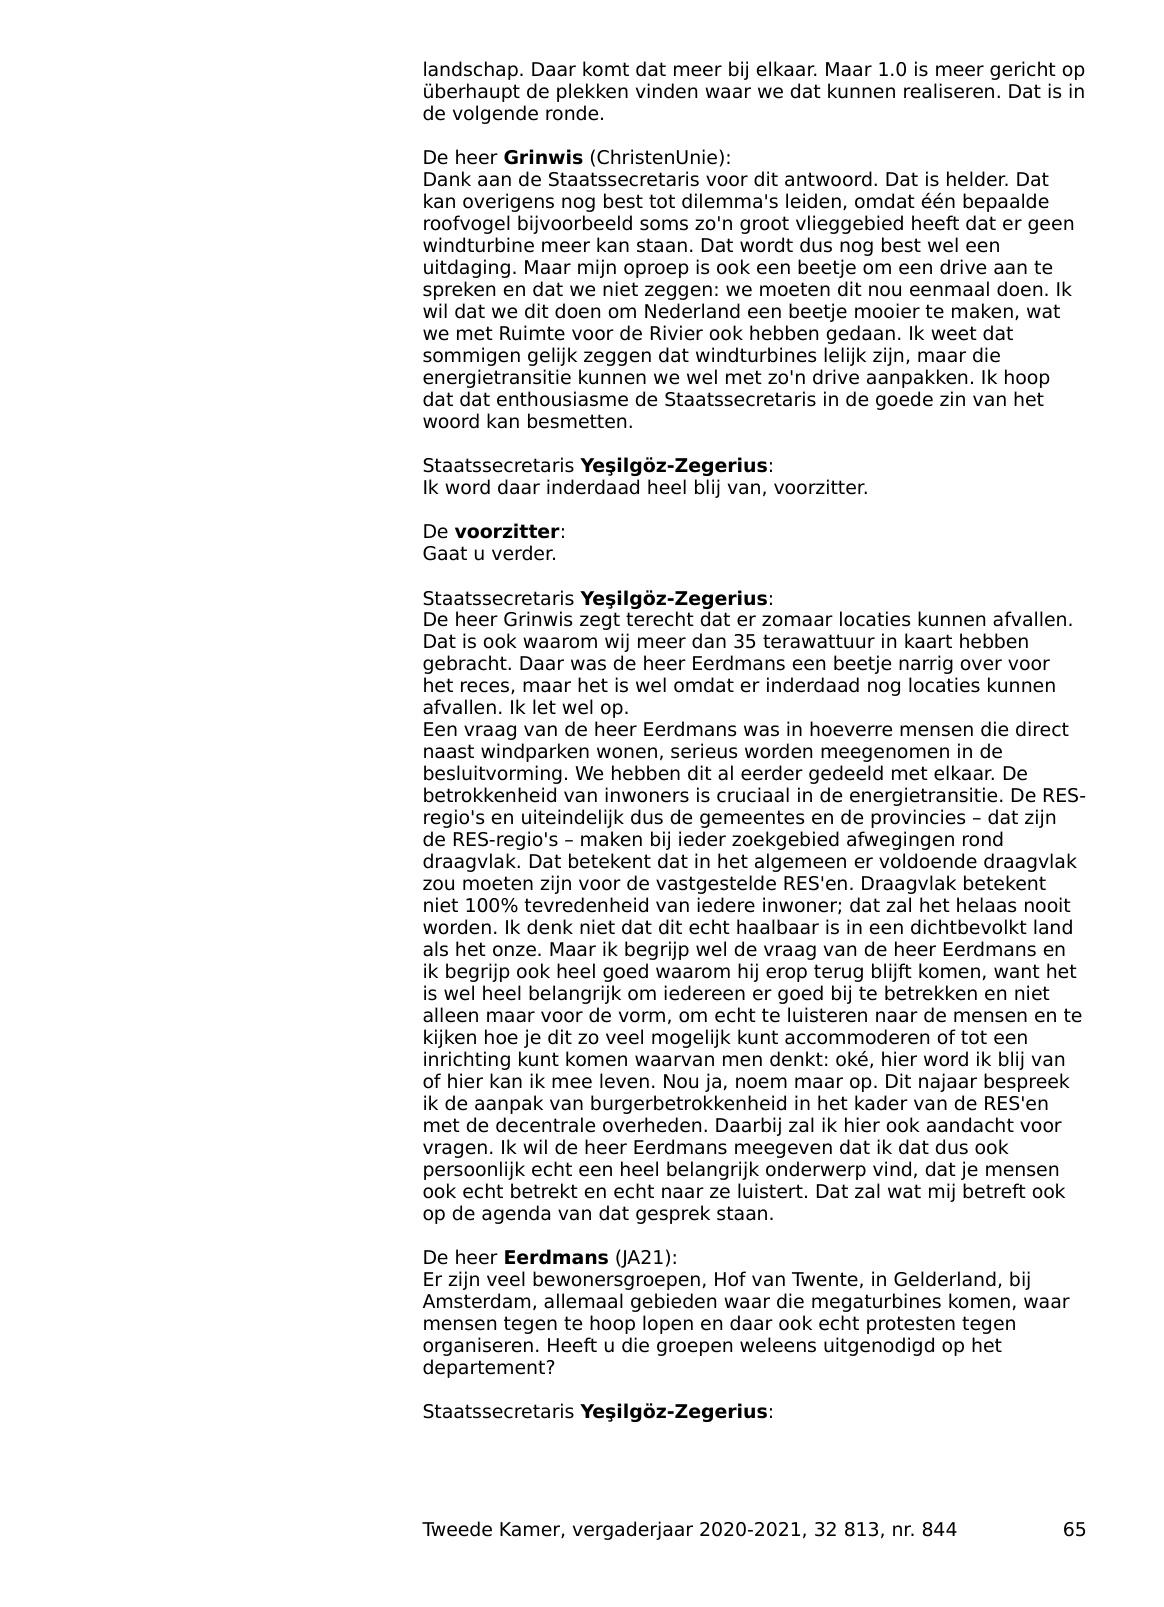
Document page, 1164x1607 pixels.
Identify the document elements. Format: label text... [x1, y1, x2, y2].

text De heer Grinwis (ChristenUnie): [422, 147, 1087, 169]
text De voorzitter: [422, 521, 1087, 543]
text De heer Grinwis zegt terecht dat er zomaar locaties kunnen afvallen. Dat is ook waarom wij meer dan 35 terawattuur in kaart hebben gebracht. Daar was de heer Eerdmans een beetje narrig over voor het reces, maar het is wel omdat er inderdaad nog locaties kunnen afvallen. Ik let wel op. [422, 609, 1087, 719]
text Staatssecretaris Yeşilgöz-Zegerius: [422, 587, 1087, 609]
text landschap. Daar komt dat meer bij elkaar. Maar 1.0 is meer gericht op überhaupt de plekken vinden waar we dat kunnen realiseren. Dat is in de volgende ronde. [422, 59, 1087, 125]
text Dank aan de Staatssecretaris voor dit antwoord. Dat is helder. Dat kan overigens nog best tot dilemma's leiden, omdat één bepaalde roofvogel bijvoorbeeld soms zo'n groot vlieggebied heeft dat er geen windturbine meer kan staan. Dat wordt dus nog best wel een uitdaging. Maar mijn oproep is ook een beetje om een drive aan te spreken en dat we niet zeggen: we moeten dit nou eenmaal doen. Ik wil dat we dit doen om Nederland een beetje mooier te maken, wat we met Ruimte voor de Rivier ook hebben gedaan. Ik weet dat sommigen gelijk zeggen dat windturbines lelijk zijn, maar die energietransitie kunnen we wel met zo'n drive aanpakken. Ik hoop dat dat enthousiasme de Staatssecretaris in de goede zin van het woord kan besmetten. [422, 169, 1087, 433]
text De heer Eerdmans (JA21): [422, 1247, 1087, 1269]
text Gaat u verder. [422, 543, 1087, 565]
text Staatssecretaris Yeşilgöz-Zegerius: [422, 1401, 1087, 1423]
text Een vraag van de heer Eerdmans was in hoeverre mensen die direct naast windparken wonen, serieus worden meegenomen in de besluitvorming. We hebben dit al eerder gedeeld met elkaar. De betrokkenheid van inwoners is cruciaal in de energietransitie. De RES-regio's en uiteindelijk dus de gemeentes en de provincies – dat zijn de RES-regio's – maken bij ieder zoekgebied afwegingen rond draagvlak. Dat betekent dat in het algemeen er voldoende draagvlak zou moeten zijn voor de vastgestelde RES'en. Draagvlak betekent niet 100% tevredenheid van iedere inwoner; dat zal het helaas nooit worden. Ik denk niet dat dit echt haalbaar is in een dichtbevolkt land als het onze. Maar ik begrijp wel de vraag van de heer Eerdmans en ik begrijp ook heel goed waarom hij erop terug blijft komen, want het is wel heel belangrijk om iedereen er goed bij te betrekken en niet alleen maar voor de vorm, om echt te luisteren naar de mensen en te kijken hoe je dit zo veel mogelijk kunt accommoderen of tot een inrichting kunt komen waarvan men denkt: oké, hier word ik blij van of hier kan ik mee leven. Nou ja, noem maar op. Dit najaar bespreek ik de aanpak van burgerbetrokkenheid in het kader van de RES'en met de decentrale overheden. Daarbij zal ik hier ook aandacht voor vragen. Ik wil de heer Eerdmans meegeven dat ik dat dus ook persoonlijk echt een heel belangrijk onderwerp vind, dat je mensen ook echt betrekt en echt naar ze luistert. Dat zal wat mij betreft ook op de agenda van dat gesprek staan. [422, 719, 1087, 1225]
text Ik word daar inderdaad heel blij van, voorzitter. [422, 477, 1087, 499]
text Staatssecretaris Yeşilgöz-Zegerius: [422, 455, 1087, 477]
text Er zijn veel bewonersgroepen, Hof van Twente, in Gelderland, bij Amsterdam, allemaal gebieden waar die megaturbines komen, waar mensen tegen te hoop lopen en daar ook echt protesten tegen organiseren. Heeft u die groepen weleens uitgenodigd op het departement? [422, 1269, 1087, 1379]
